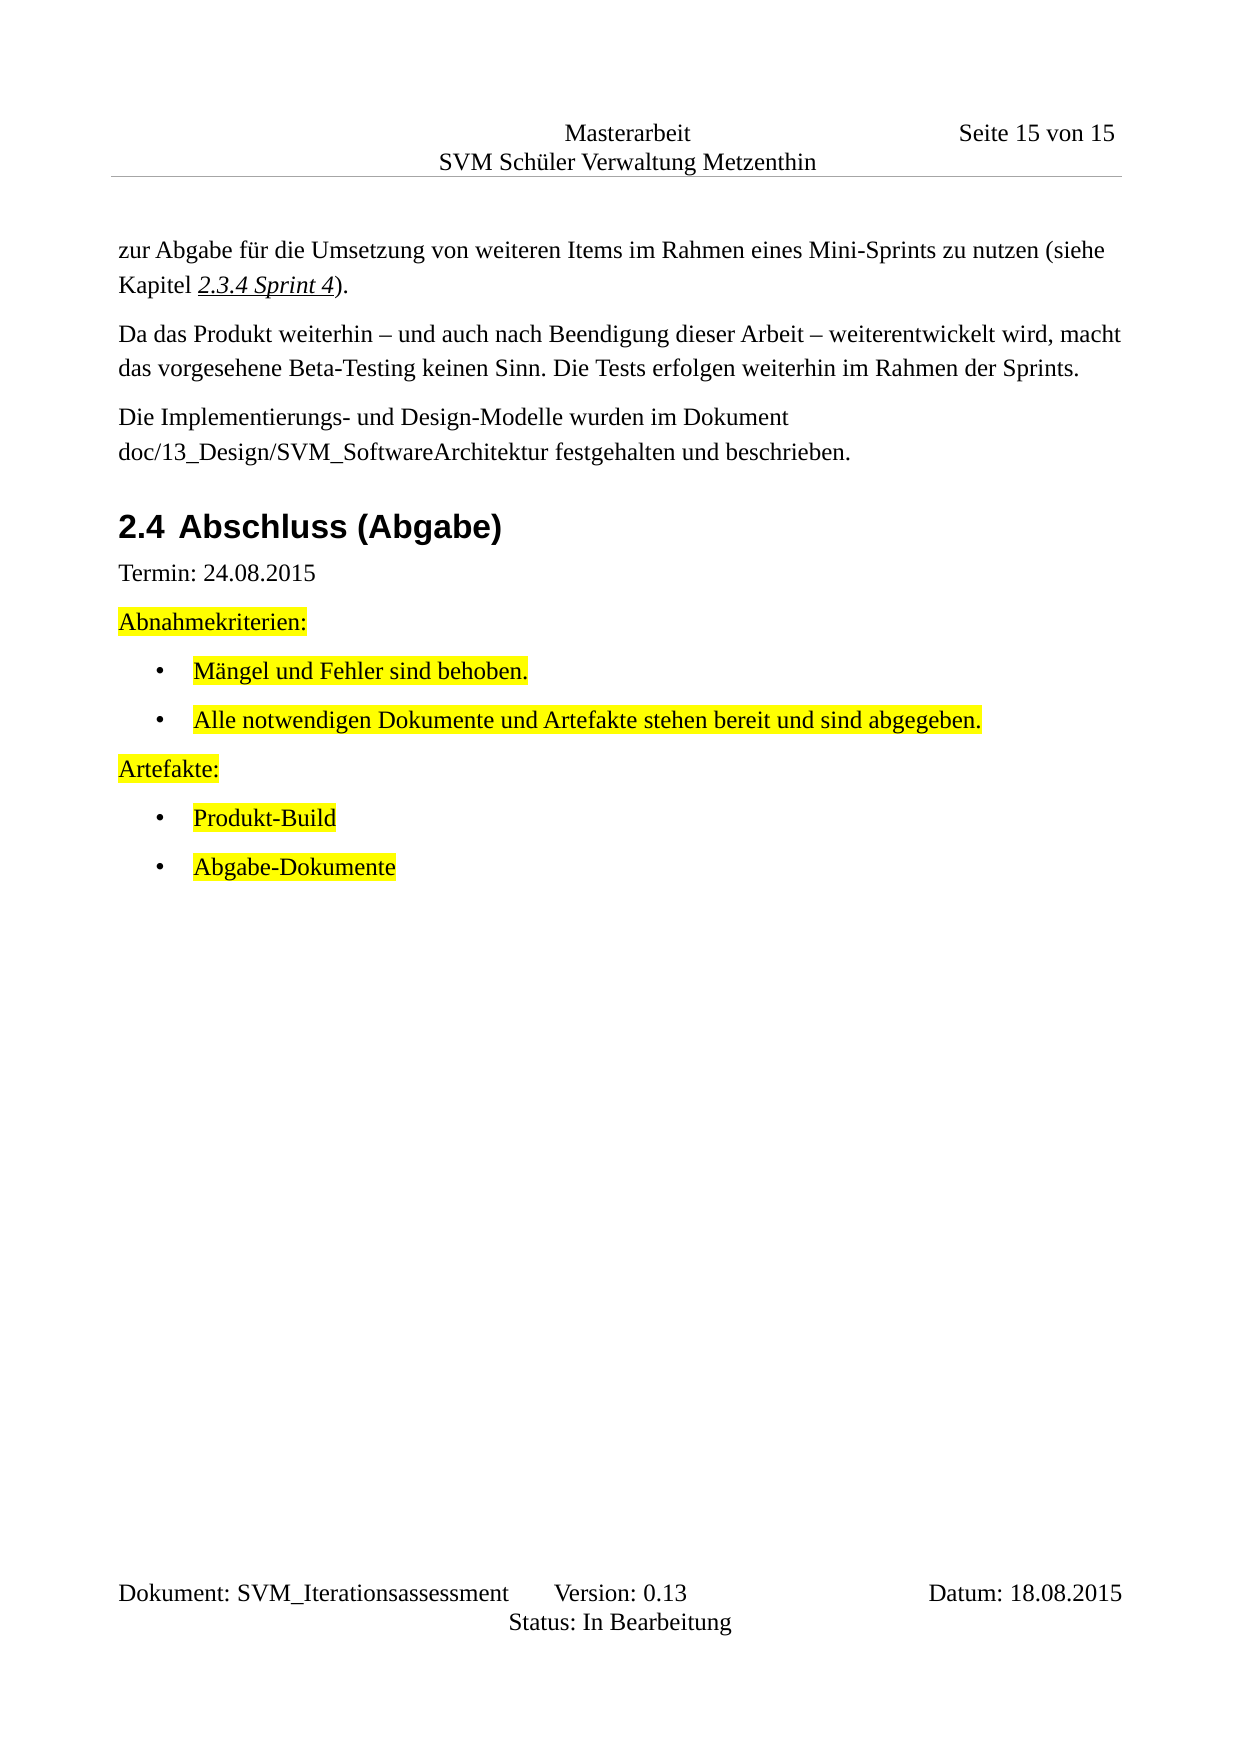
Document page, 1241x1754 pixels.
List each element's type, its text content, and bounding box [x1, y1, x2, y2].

text Die Implementierungs- und Design-Modelle wurden im Dokument doc/13_Design/SVM_SoftwareArchitektur festgehalten und beschrieben. [118, 402, 1122, 466]
list Mängel und Fehler sind behoben. [156, 656, 1122, 685]
text zur Abgabe für die Umsetzung von weiteren Items im Rahmen eines Mini-Sprints zu nutzen (siehe Kapitel 2.3.4 Sprint 4). [118, 235, 1122, 299]
list Abgabe-Dokumente [156, 852, 1122, 881]
subtitle Abschluss (Abgabe) [118, 507, 1122, 546]
text Abnahmekriterien: [118, 607, 1122, 636]
text Artefakte: [118, 754, 1122, 783]
text Da das Produkt weiterhin – und auch nach Beendigung dieser Arbeit – weiterentwickelt wird, macht das vorgesehene Beta-Testing keinen Sinn. Die Tests erfolgen weiterhin im Rahmen der Sprints. [118, 319, 1122, 382]
list Produkt-Build [156, 803, 1122, 832]
text Termin: 24.08.2015 [118, 558, 1122, 587]
list Alle notwendigen Dokumente und Artefakte stehen bereit und sind abgegeben. [156, 705, 1122, 734]
